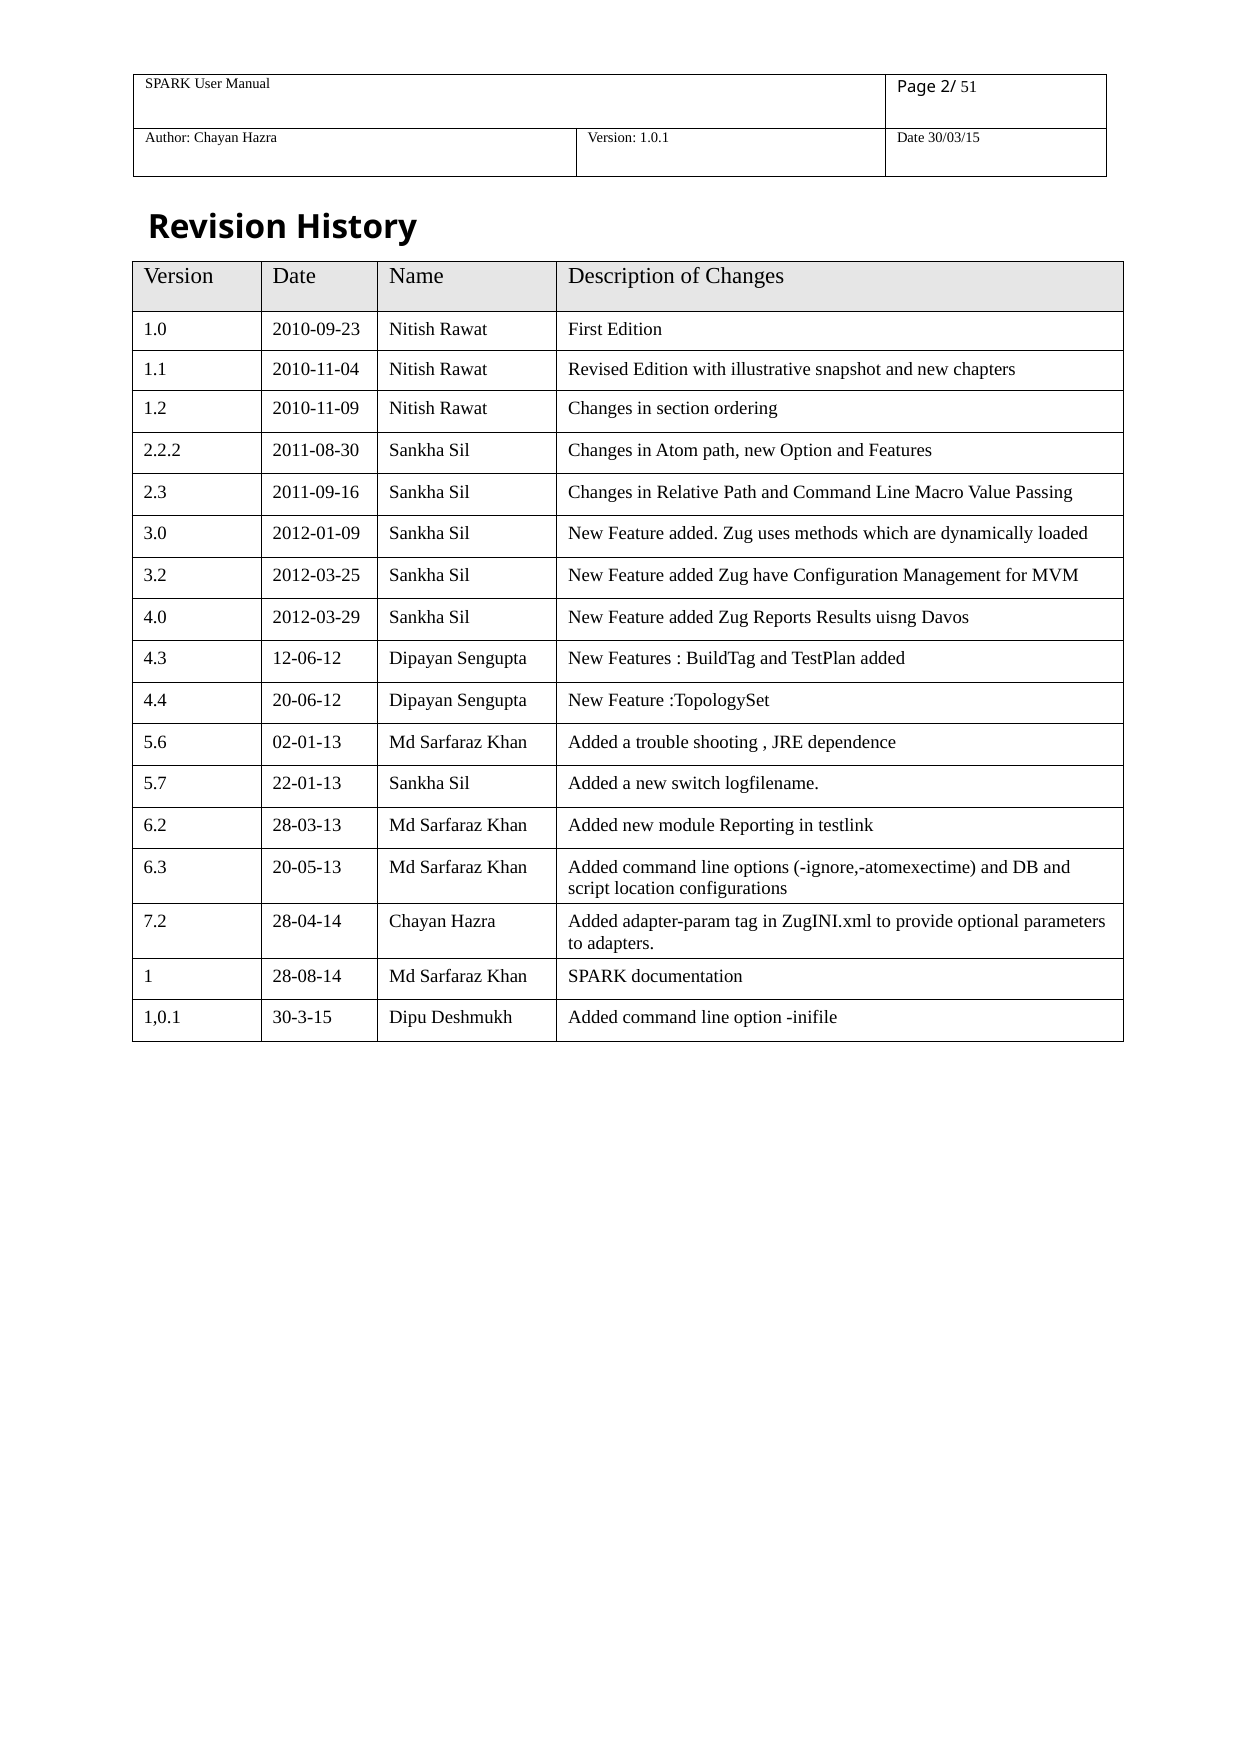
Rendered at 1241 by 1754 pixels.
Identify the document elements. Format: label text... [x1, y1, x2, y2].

table_cell 28-04-14 [262, 904, 377, 957]
table_cell Sankha Sil [378, 766, 556, 807]
table_cell Md Sarfaraz Khan [378, 808, 556, 848]
table_cell Md Sarfaraz Khan [378, 724, 556, 765]
table_cell 2011-09-16 [262, 474, 377, 515]
table_cell 4.0 [133, 599, 261, 640]
table_cell Added a new switch logfilename. [557, 766, 1123, 807]
table_cell Sankha Sil [378, 516, 556, 557]
table_cell 4.3 [133, 641, 261, 682]
table_cell 28-03-13 [262, 808, 377, 848]
table_cell Dipayan Sengupta [378, 641, 556, 682]
table_cell Chayan Hazra [378, 904, 556, 957]
table_cell New Feature :TopologySet [557, 683, 1123, 723]
table_cell 2010-11-09 [262, 391, 377, 432]
table_cell 1,0.1 [133, 1000, 261, 1041]
table_cell Sankha Sil [378, 474, 556, 515]
table_cell 1 [133, 959, 261, 999]
table_header Date [262, 262, 377, 311]
table_cell Nitish Rawat [378, 391, 556, 432]
table_cell 1.0 [133, 312, 261, 350]
table_cell 28-08-14 [262, 959, 377, 999]
table_cell Nitish Rawat [378, 312, 556, 350]
table_cell New Feature added Zug Reports Results uisng Davos [557, 599, 1123, 640]
table_cell 20-05-13 [262, 849, 377, 903]
table_cell 2.3 [133, 474, 261, 515]
table_cell New Feature added. Zug uses methods which are dynamically loaded [557, 516, 1123, 557]
table_cell 2011-08-30 [262, 433, 377, 473]
table_cell 7.2 [133, 904, 261, 957]
table_cell 3.0 [133, 516, 261, 557]
table_cell Added adapter-param tag in ZugINI.xml to provide optional parameters to adapters. [557, 904, 1123, 957]
table_cell 6.3 [133, 849, 261, 903]
table_cell New Feature added Zug have Configuration Management for MVM [557, 558, 1123, 598]
table_cell Added new module Reporting in testlink [557, 808, 1123, 848]
table_cell Changes in section ordering [557, 391, 1123, 432]
table_cell 5.7 [133, 766, 261, 807]
table_cell Changes in Relative Path and Command Line Macro Value Passing [557, 474, 1123, 515]
table_cell 22-01-13 [262, 766, 377, 807]
table_cell Sankha Sil [378, 599, 556, 640]
table_cell 3.2 [133, 558, 261, 598]
table_cell 4.4 [133, 683, 261, 723]
table_cell 1.1 [133, 351, 261, 390]
table_cell 2010-09-23 [262, 312, 377, 350]
table_cell Changes in Atom path, new Option and Features [557, 433, 1123, 473]
table_cell 2012-03-29 [262, 599, 377, 640]
table_cell First Edition [557, 312, 1123, 350]
table_cell Md Sarfaraz Khan [378, 959, 556, 999]
table_cell Added command line options (-ignore,-atomexectime) and DB and script location configurations [557, 849, 1123, 903]
table_cell Nitish Rawat [378, 351, 556, 390]
table_header Description of Changes [557, 262, 1123, 311]
table_cell 20-06-12 [262, 683, 377, 723]
table_cell Added command line option -inifile [557, 1000, 1123, 1041]
table_cell Dipayan Sengupta [378, 683, 556, 723]
table_cell 5.6 [133, 724, 261, 765]
table_cell 2.2.2 [133, 433, 261, 473]
table_header Version [133, 262, 261, 311]
table_cell Added a trouble shooting , JRE dependence [557, 724, 1123, 765]
table_cell 12-06-12 [262, 641, 377, 682]
table_cell Sankha Sil [378, 558, 556, 598]
table_cell 2012-03-25 [262, 558, 377, 598]
text Revision History [148, 203, 1092, 248]
table_cell 2010-11-04 [262, 351, 377, 390]
table_cell 02-01-13 [262, 724, 377, 765]
table_cell 30-3-15 [262, 1000, 377, 1041]
table_header Name [378, 262, 556, 311]
table_cell New Features : BuildTag and TestPlan added [557, 641, 1123, 682]
table_cell 2012-01-09 [262, 516, 377, 557]
table_cell Revised Edition with illustrative snapshot and new chapters [557, 351, 1123, 390]
table_cell 1.2 [133, 391, 261, 432]
table_cell Md Sarfaraz Khan [378, 849, 556, 903]
table_cell Sankha Sil [378, 433, 556, 473]
table_cell Dipu Deshmukh [378, 1000, 556, 1041]
table_cell SPARK documentation [557, 959, 1123, 999]
table_cell 6.2 [133, 808, 261, 848]
